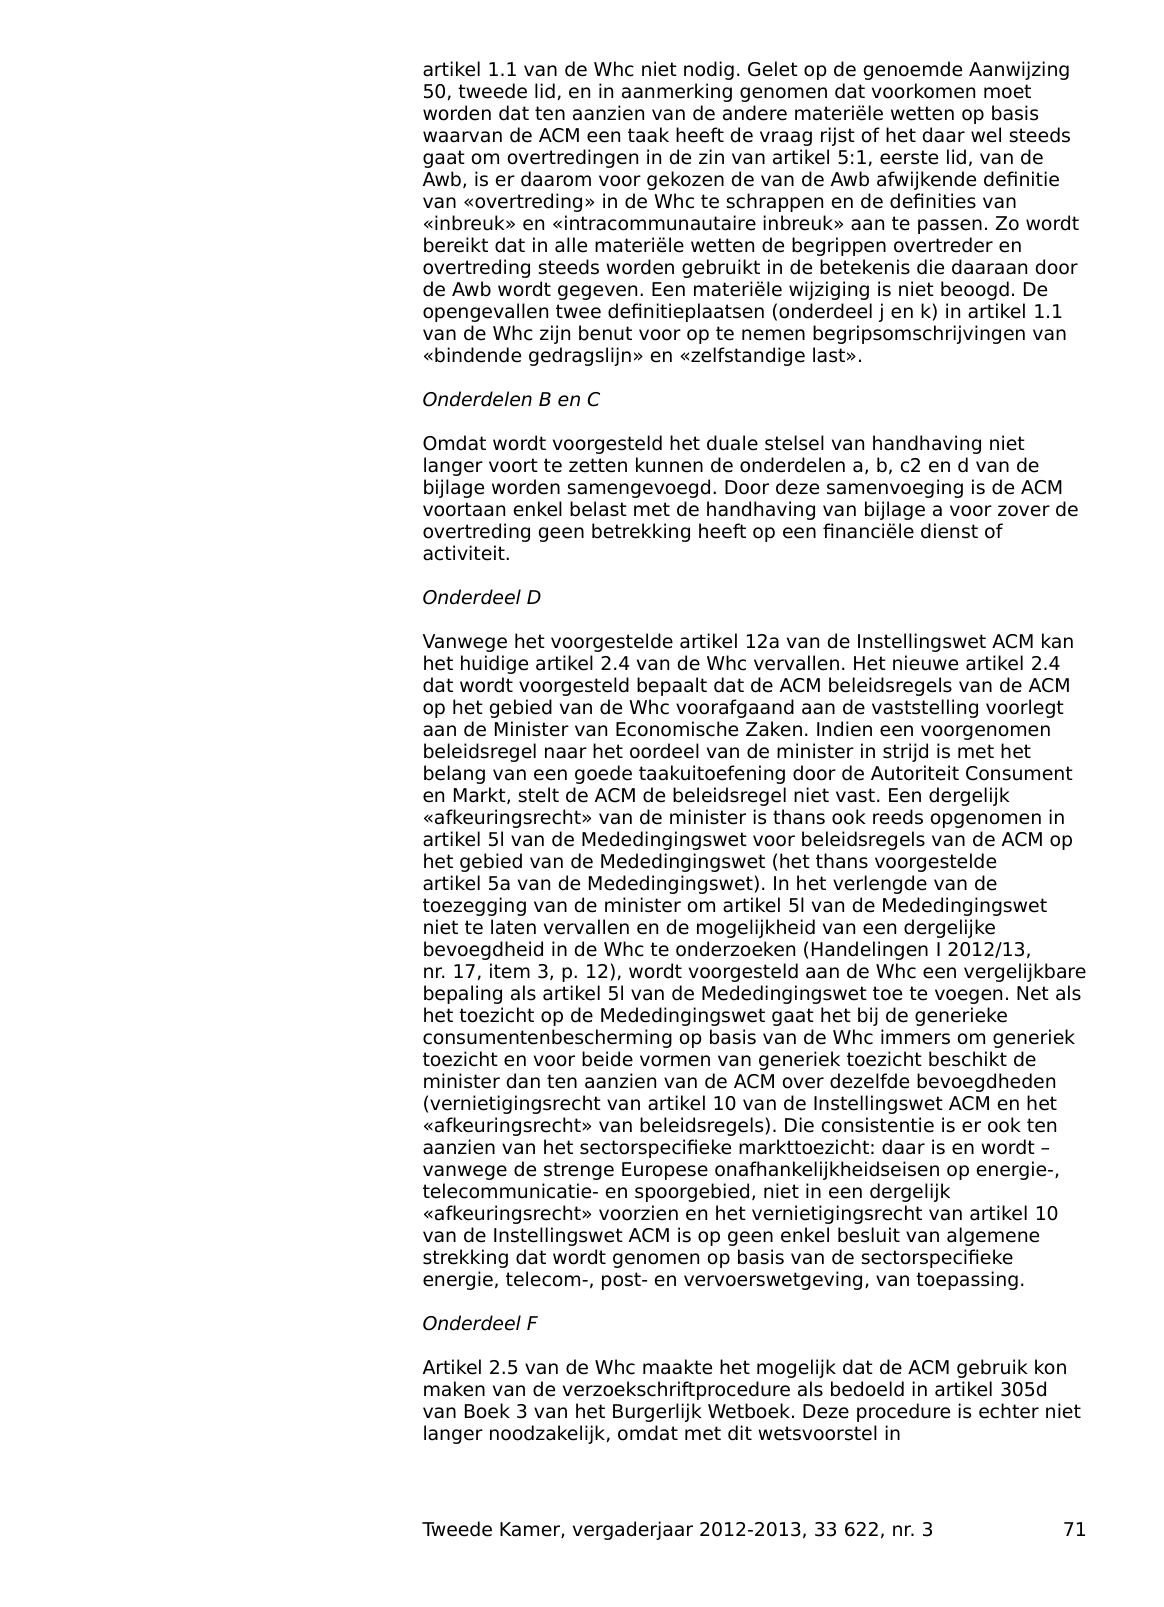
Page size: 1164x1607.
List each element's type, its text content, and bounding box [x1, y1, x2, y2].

text Vanwege het voorgestelde artikel 12a van de Instellingswet ACM kan het huidige artikel 2.4 van de Whc vervallen. Het nieuwe artikel 2.4 dat wordt voorgesteld bepaalt dat de ACM beleidsregels van de ACM op het gebied van de Whc voorafgaand aan de vaststelling voorlegt aan de Minister van Economische Zaken. Indien een voorgenomen beleidsregel naar het oordeel van de minister in strijd is met het belang van een goede taakuitoefening door de Autoriteit Consument en Markt, stelt de ACM de beleidsregel niet vast. Een dergelijk «afkeuringsrecht» van de minister is thans ook reeds opgenomen in artikel 5l van de Mededingingswet voor beleidsregels van de ACM op het gebied van de Mededingingswet (het thans voorgestelde artikel 5a van de Mededingingswet). In het verlengde van de toezegging van de minister om artikel 5l van de Mededingingswet niet te laten vervallen en de mogelijkheid van een dergelijke bevoegdheid in de Whc te onderzoeken (Handelingen I 2012/13, nr. 17, item 3, p. 12), wordt voorgesteld aan de Whc een vergelijkbare bepaling als artikel 5l van de Mededingingswet toe te voegen. Net als het toezicht op de Mededingingswet gaat het bij de generieke consumentenbescherming op basis van de Whc immers om generiek toezicht en voor beide vormen van generiek toezicht beschikt de minister dan ten aanzien van de ACM over dezelfde bevoegdheden (vernietigingsrecht van artikel 10 van de Instellingswet ACM en het «afkeuringsrecht» van beleidsregels). Die consistentie is er ook ten aanzien van het sectorspecifieke markttoezicht: daar is en wordt – vanwege de strenge Europese onafhankelijkheidseisen op energie-, telecommunicatie- en spoorgebied, niet in een dergelijk «afkeuringsrecht» voorzien en het vernietigingsrecht van artikel 10 van de Instellingswet ACM is op geen enkel besluit van algemene strekking dat wordt genomen op basis van de sectorspecifieke energie, telecom-, post- en vervoerswetgeving, van toepassing. [422, 631, 1087, 1291]
text Omdat wordt voorgesteld het duale stelsel van handhaving niet langer voort te zetten kunnen de onderdelen a, b, c2 en d van de bijlage worden samengevoegd. Door deze samenvoeging is de ACM voortaan enkel belast met de handhaving van bijlage a voor zover de overtreding geen betrekking heeft op een financiële dienst of activiteit. [422, 433, 1087, 565]
subtitle Onderdelen B en C [422, 389, 1087, 411]
subtitle Onderdeel D [422, 587, 1087, 609]
text artikel 1.1 van de Whc niet nodig. Gelet op de genoemde Aanwijzing 50, tweede lid, en in aanmerking genomen dat voorkomen moet worden dat ten aanzien van de andere materiële wetten op basis waarvan de ACM een taak heeft de vraag rijst of het daar wel steeds gaat om overtredingen in de zin van artikel 5:1, eerste lid, van de Awb, is er daarom voor gekozen de van de Awb afwijkende definitie van «overtreding» in de Whc te schrappen en de definities van «inbreuk» en «intracommunautaire inbreuk» aan te passen. Zo wordt bereikt dat in alle materiële wetten de begrippen overtreder en overtreding steeds worden gebruikt in de betekenis die daaraan door de Awb wordt gegeven. Een materiële wijziging is niet beoogd. De opengevallen twee definitieplaatsen (onderdeel j en k) in artikel 1.1 van de Whc zijn benut voor op te nemen begripsomschrijvingen van «bindende gedragslijn» en «zelfstandige last». [422, 59, 1087, 367]
text Artikel 2.5 van de Whc maakte het mogelijk dat de ACM gebruik kon maken van de verzoekschriftprocedure als bedoeld in artikel 305d van Boek 3 van het Burgerlijk Wetboek. Deze procedure is echter niet langer noodzakelijk, omdat met dit wetsvoorstel in [422, 1357, 1087, 1445]
subtitle Onderdeel F [422, 1313, 1087, 1335]
